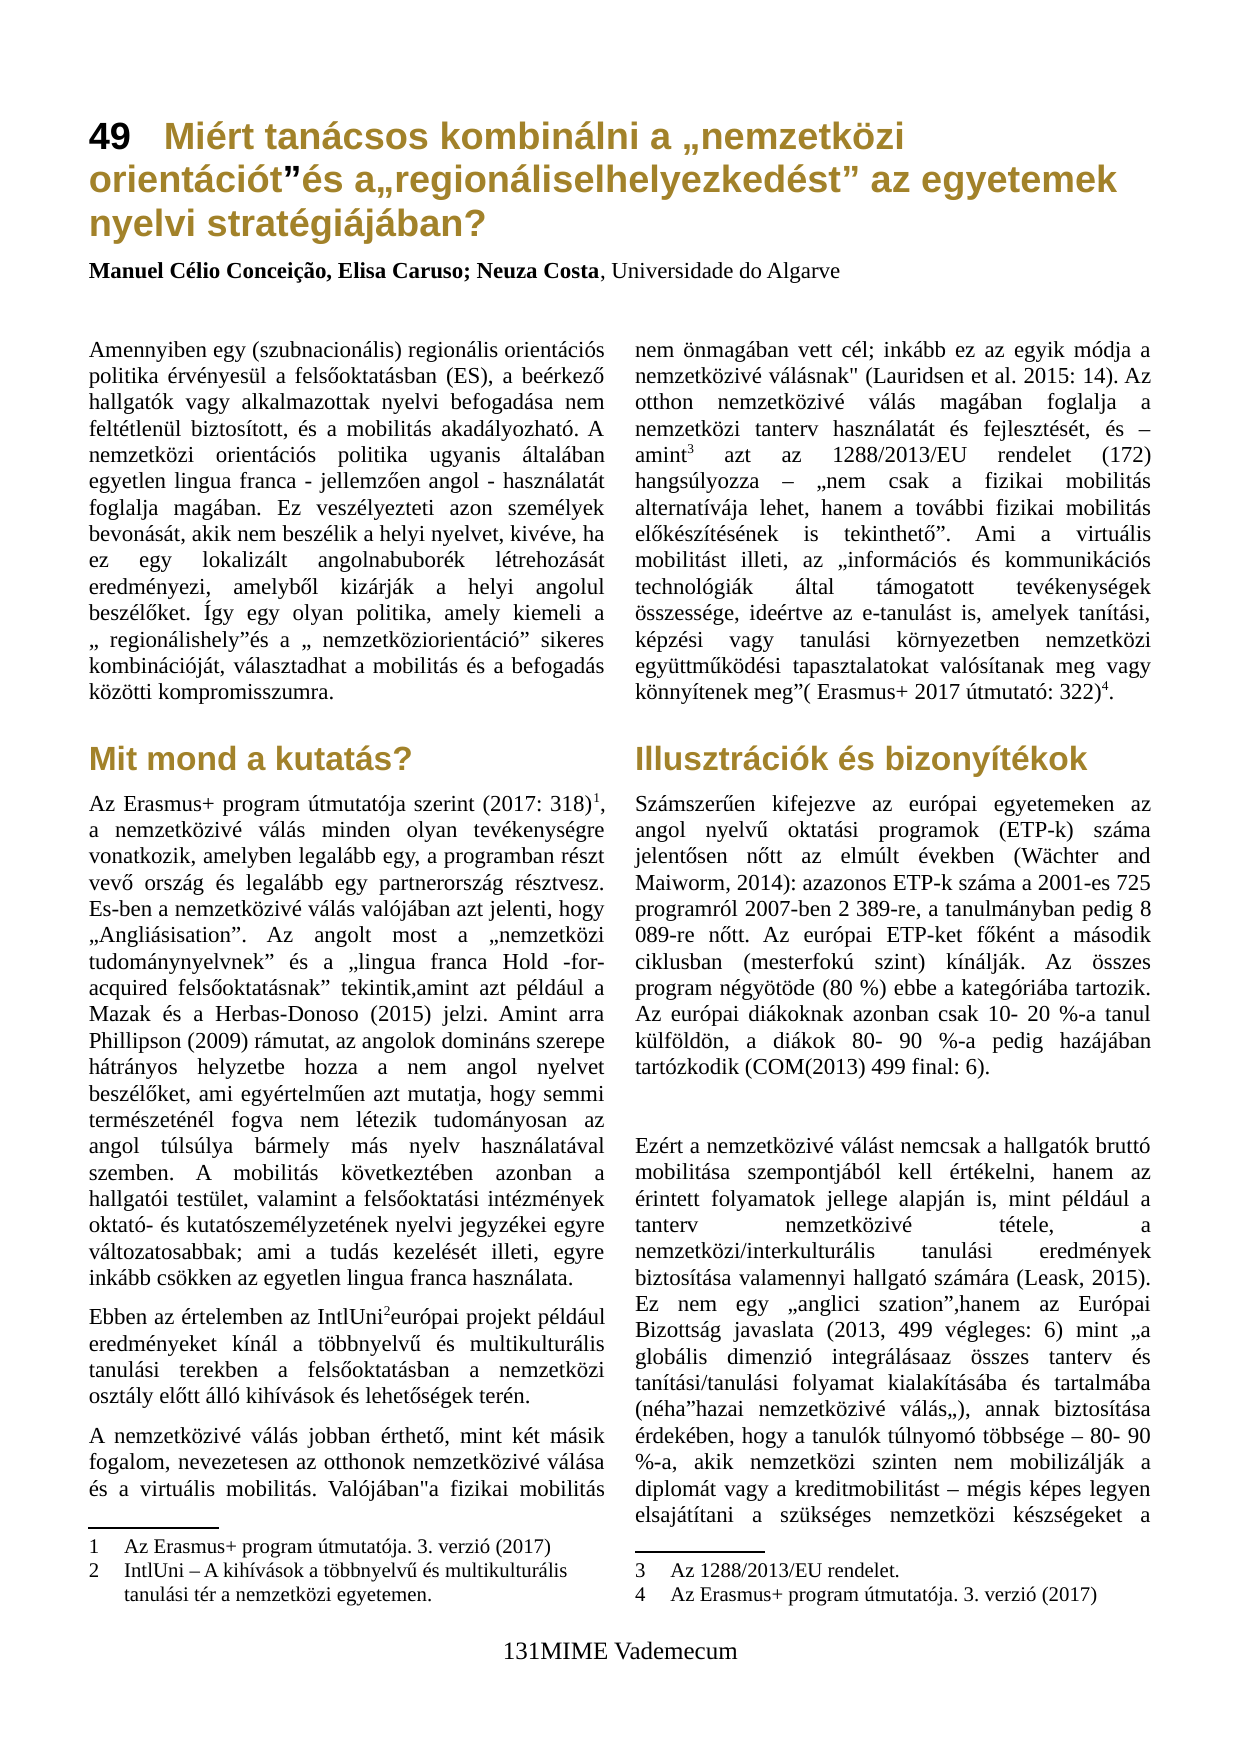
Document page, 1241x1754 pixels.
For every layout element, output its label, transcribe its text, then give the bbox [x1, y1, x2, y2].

text Ebben az értelemben az IntlUnieurópai projekt például eredményeket kínál a többnyelvű és multikulturális tanulási terekben a felsőoktatásban a nemzetközi osztály előtt álló kihívások és lehetőségek terén. [88, 1303, 605, 1409]
text Manuel Célio Conceição, Elisa Caruso; Neuza Costa, Universidade do Algarve [88, 257, 1152, 283]
text nem önmagában vett cél; inkább ez az egyik módja a nemzetközivé válásnak" (Lauridsen et al. 2015: 14). Az otthon nemzetközivé válás magában foglalja a nemzetközi tanterv használatát és fejlesztését, és – amint azt az 1288/2013/EU rendelet (172) hangsúlyozza – „nem csak a fizikai mobilitás alternatívája lehet, hanem a további fizikai mobilitás előkészítésének is tekinthető”. Ami a virtuális mobilitást illeti, az „információs és kommunikációs technológiák által támogatott tevékenységek összessége, ideértve az e-tanulást is, amelyek tanítási, képzési vagy tanulási környezetben nemzetközi együttműködési tapasztalatokat valósítanak meg vagy könnyítenek meg”( Erasmus+ 2017 útmutató: 322). [635, 336, 1152, 705]
text Az Erasmus+ program útmutatója. 3. verzió (2017) [88, 1534, 605, 1558]
text A nemzetközivé válás jobban érthető, mint két másik fogalom, nevezetesen az otthonok nemzetközivé válása és a virtuális mobilitás. Valójában"a fizikai mobilitás [88, 1422, 605, 1501]
text IntlUni – A kihívások a többnyelvű és multikulturális tanulási tér a nemzetközi egyetemen. [88, 1558, 605, 1606]
text Amennyiben egy (szubnacionális) regionális orientációs politika érvényesül a felsőoktatásban (ES), a beérkező hallgatók vagy alkalmazottak nyelvi befogadása nem feltétlenül biztosított, és a mobilitás akadályozható. A nemzetközi orientációs politika ugyanis általában egyetlen lingua franca - jellemzően angol - használatát foglalja magában. Ez veszélyezteti azon személyek bevonását, akik nem beszélik a helyi nyelvet, kivéve, ha ez egy lokalizált angolnabuborék létrehozását eredményezi, amelyből kizárják a helyi angolul beszélőket. Így egy olyan politika, amely kiemeli a „ regionálishely”és a „ nemzetköziorientáció” sikeres kombinációját, választadhat a mobilitás és a befogadás közötti kompromisszumra. [88, 336, 605, 705]
subtitle Miért tanácsos kombinálni a „nemzetközi orientációt”és a„regionáliselhelyezkedést” az egyetemek nyelvi stratégiájában? [88, 113, 1152, 244]
text Ezért a nemzetközivé válást nemcsak a hallgatók bruttó mobilitása szempontjából kell értékelni, hanem az érintett folyamatok jellege alapján is, mint például a tanterv nemzetközivé tétele, a nemzetközi/interkulturális tanulási eredmények biztosítása valamennyi hallgató számára (Leask, 2015). Ez nem egy „anglici szation”,hanem az Európai Bizottság javaslata (2013, 499 végleges: 6) mint „a globális dimenzió integrálásaaz összes tanterv és tanítási/tanulási folyamat kialakításába és tartalmába (néha”hazai nemzetközivé válás„), annak biztosítása érdekében, hogy a tanulók túlnyomó többsége – 80- 90 %-a, akik nemzetközi szinten nem mobilizálják a diplomát vagy a kreditmobilitást – mégis képes legyen elsajátítani a szükséges nemzetközi készségeket a [635, 1132, 1152, 1527]
text Az 1288/2013/EU rendelet. [635, 1558, 1152, 1582]
subtitle Illusztrációk és bizonyítékok [635, 738, 1152, 777]
subtitle Mit mond a kutatás? [88, 738, 605, 777]
text Számszerűen kifejezve az európai egyetemeken az angol nyelvű oktatási programok (ETP-k) száma jelentősen nőtt az elmúlt években (Wächter and Maiworm, 2014): azazonos ETP-k száma a 2001-es 725 programról 2007-ben 2 389-re, a tanulmányban pedig 8 089-re nőtt. Az európai ETP-ket főként a második ciklusban (mesterfokú szint) kínálják. Az összes program négyötöde (80 %) ebbe a kategóriába tartozik. Az európai diákoknak azonban csak 10- 20 %-a tanul külföldön, a diákok 80- 90 %-a pedig hazájában tartózkodik (COM(2013) 499 final: 6). [635, 790, 1152, 1079]
text Az Erasmus+ program útmutatója szerint (2017: 318), a nemzetközivé válás minden olyan tevékenységre vonatkozik, amelyben legalább egy, a programban részt vevő ország és legalább egy partnerország résztvesz. Es-ben a nemzetközivé válás valójában azt jelenti, hogy „Angliásisation”. Az angolt most a „nemzetközi tudománynyelvnek” és a „lingua franca Hold -for-acquired felsőoktatásnak” tekintik,amint azt például a Mazak és a Herbas-Donoso (2015) jelzi. Amint arra Phillipson (2009) rámutat, az angolok domináns szerepe hátrányos helyzetbe hozza a nem angol nyelvet beszélőket, ami egyértelműen azt mutatja, hogy semmi természeténél fogva nem létezik tudományosan az angol túlsúlya bármely más nyelv használatával szemben. A mobilitás következtében azonban a hallgatói testület, valamint a felsőoktatási intézmények oktató- és kutatószemélyzetének nyelvi jegyzékei egyre változatosabbak; ami a tudás kezelését illeti, egyre inkább csökken az egyetlen lingua franca használata. [88, 790, 605, 1290]
text Az Erasmus+ program útmutatója. 3. verzió (2017) [635, 1582, 1152, 1606]
